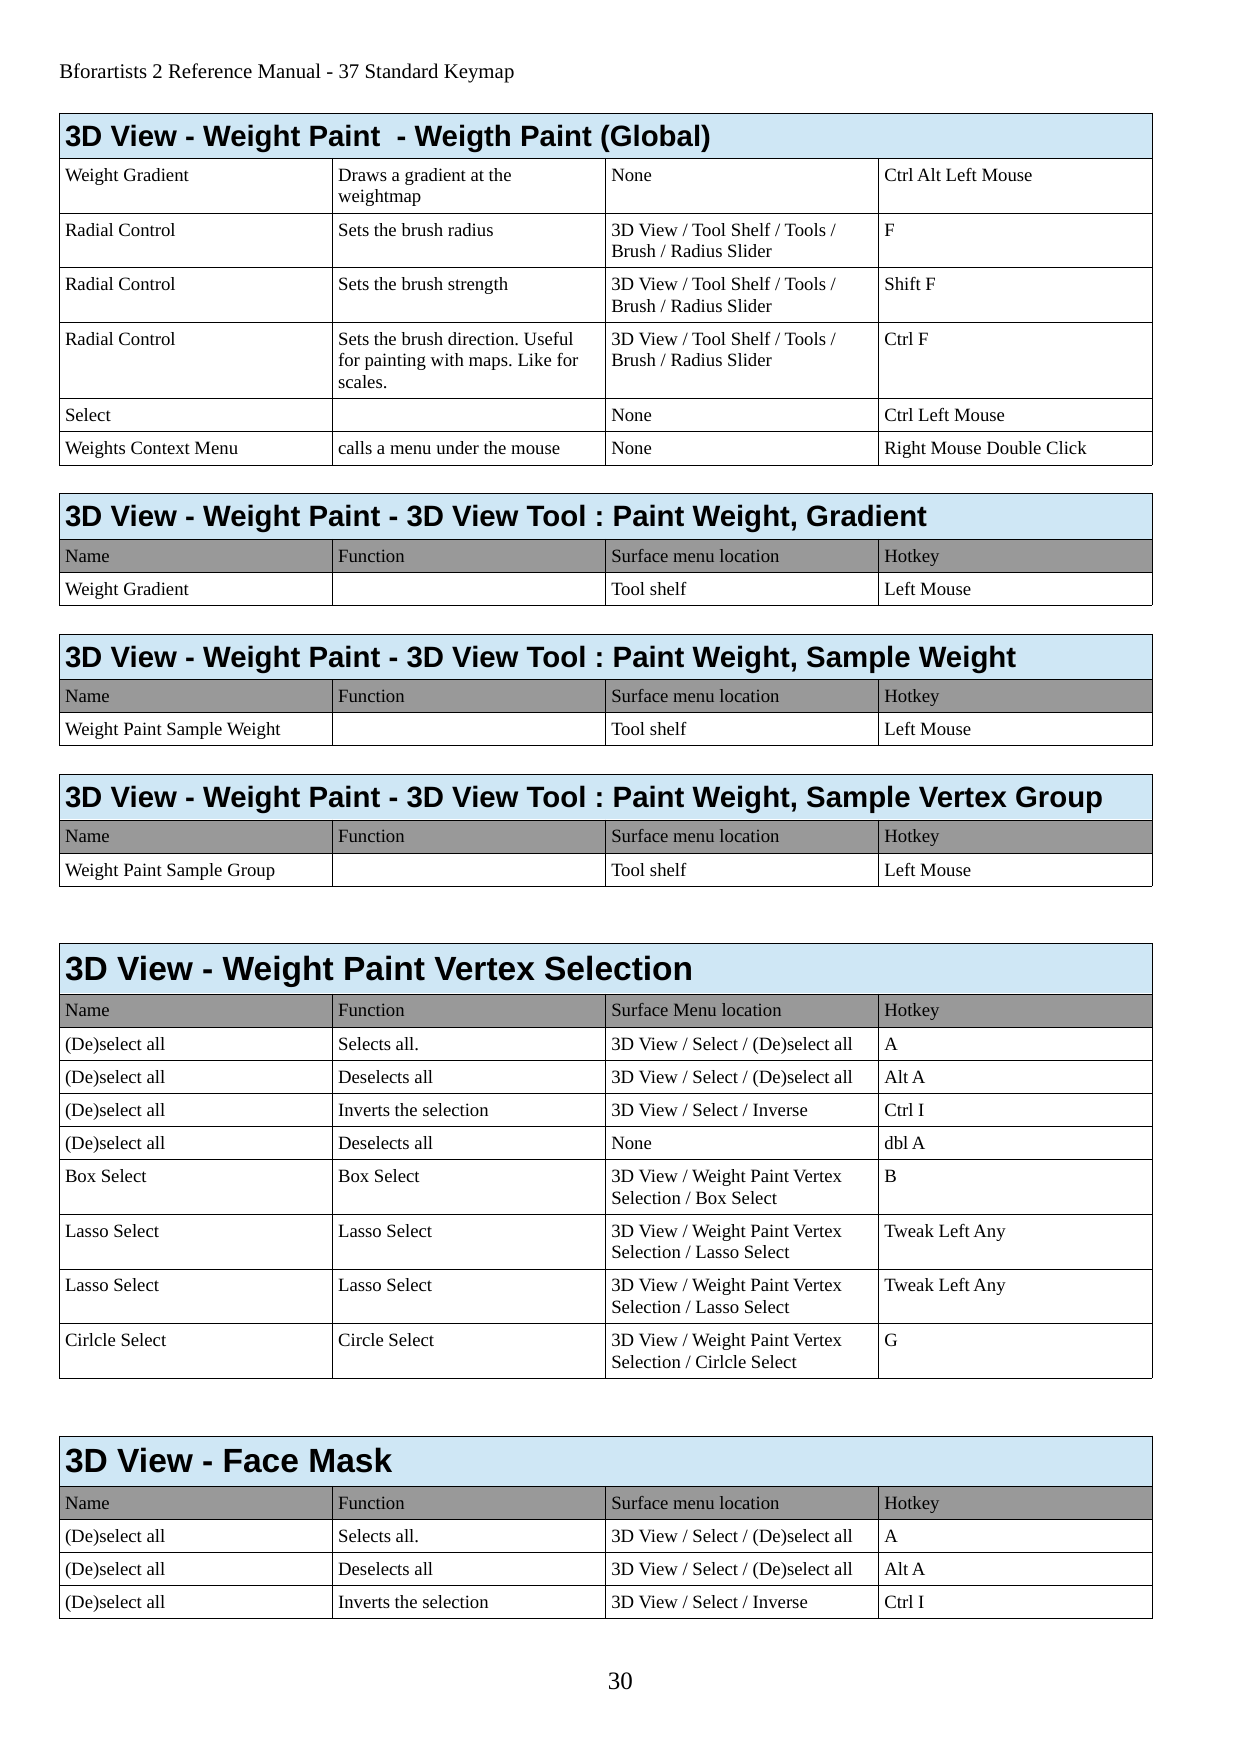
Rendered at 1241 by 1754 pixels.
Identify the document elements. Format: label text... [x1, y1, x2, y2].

table_cell calls a menu under the mouse [333, 432, 605, 464]
table_header 3D View - Weight Paint - 3D View Tool : Paint Weight, Gradient [60, 494, 1152, 539]
table_cell 3D View / Weight Paint Vertex Selection / Cirlcle Select [606, 1324, 878, 1378]
table_cell A [879, 1028, 1152, 1060]
table_cell Selects all. [333, 1028, 605, 1060]
table_cell Surface menu location [606, 540, 878, 572]
table_cell Function [333, 1487, 605, 1519]
table_cell (De)select all [60, 1127, 332, 1159]
table_cell Ctrl I [879, 1094, 1152, 1126]
table_cell Alt A [879, 1061, 1152, 1093]
table_cell Function [333, 821, 605, 853]
table_cell Name [60, 995, 332, 1027]
table_cell Surface menu location [606, 680, 878, 712]
table_cell Hotkey [879, 540, 1152, 572]
table_cell 3D View / Select / (De)select all [606, 1520, 878, 1552]
table_cell Inverts the selection [333, 1094, 605, 1126]
table_header 3D View - Weight Paint - Weigth Paint (Global) [60, 114, 1152, 158]
table_cell Surface menu location [606, 1487, 878, 1519]
table_cell Lasso Select [333, 1270, 605, 1323]
table_cell Weight Paint Sample Group [60, 854, 332, 886]
table_cell Box Select [60, 1160, 332, 1214]
table_cell Inverts the selection [333, 1586, 605, 1618]
table_cell Tweak Left Any [879, 1270, 1152, 1323]
table_cell G [879, 1324, 1152, 1378]
table_cell Weight Gradient [60, 573, 332, 605]
table_cell Function [333, 680, 605, 712]
table_cell F [879, 214, 1152, 267]
table_cell Sets the brush radius [333, 214, 605, 267]
table_cell None [606, 399, 878, 431]
table_cell (De)select all [60, 1028, 332, 1060]
table_cell Name [60, 680, 332, 712]
table_header 3D View - Weight Paint Vertex Selection [60, 944, 1152, 993]
table_cell 3D View / Select / (De)select all [606, 1061, 878, 1093]
table_cell Name [60, 540, 332, 572]
table_cell Radial Control [60, 214, 332, 267]
table_cell Hotkey [879, 995, 1152, 1027]
table_cell Lasso Select [60, 1215, 332, 1268]
table_cell (De)select all [60, 1586, 332, 1618]
table_cell Name [60, 821, 332, 853]
table_cell 3D View / Select / (De)select all [606, 1028, 878, 1060]
table_cell Draws a gradient at the weightmap [333, 159, 605, 213]
table_cell Radial Control [60, 268, 332, 322]
table_cell [333, 854, 605, 886]
table_cell 3D View / Select / (De)select all [606, 1553, 878, 1585]
table_cell Surface Menu location [606, 995, 878, 1027]
table_cell Weight Gradient [60, 159, 332, 213]
table_cell Left Mouse [879, 573, 1152, 605]
table_cell Ctrl F [879, 323, 1152, 398]
table_cell [333, 713, 605, 745]
table_cell B [879, 1160, 1152, 1214]
table_cell Lasso Select [333, 1215, 605, 1268]
table_cell Select [60, 399, 332, 431]
table_cell Tool shelf [606, 573, 878, 605]
table_cell None [606, 159, 878, 213]
table_cell None [606, 432, 878, 464]
table_cell 3D View / Tool Shelf / Tools / Brush / Radius Slider [606, 268, 878, 322]
table_cell 3D View / Weight Paint Vertex Selection / Lasso Select [606, 1270, 878, 1323]
table_cell 3D View / Weight Paint Vertex Selection / Lasso Select [606, 1215, 878, 1268]
table_cell Shift F [879, 268, 1152, 322]
table_cell (De)select all [60, 1553, 332, 1585]
table_cell (De)select all [60, 1061, 332, 1093]
table_cell Name [60, 1487, 332, 1519]
table_cell Hotkey [879, 821, 1152, 853]
table_cell Alt A [879, 1553, 1152, 1585]
table_cell [333, 573, 605, 605]
table_header 3D View - Face Mask [60, 1437, 1152, 1486]
table_cell Box Select [333, 1160, 605, 1214]
table_cell Sets the brush direction. Useful for painting with maps. Like for scales. [333, 323, 605, 398]
table_cell 3D View / Select / Inverse [606, 1586, 878, 1618]
table_cell Left Mouse [879, 713, 1152, 745]
table_cell 3D View / Weight Paint Vertex Selection / Box Select [606, 1160, 878, 1214]
table_cell A [879, 1520, 1152, 1552]
table_cell Deselects all [333, 1127, 605, 1159]
table_header 3D View - Weight Paint - 3D View Tool : Paint Weight, Sample Weight [60, 635, 1152, 679]
table_header 3D View - Weight Paint - 3D View Tool : Paint Weight, Sample Vertex Group [60, 775, 1152, 819]
table_cell 3D View / Tool Shelf / Tools / Brush / Radius Slider [606, 323, 878, 398]
table_cell Lasso Select [60, 1270, 332, 1323]
table_cell Function [333, 540, 605, 572]
table_cell 3D View / Select / Inverse [606, 1094, 878, 1126]
table_cell Weights Context Menu [60, 432, 332, 464]
table_cell Radial Control [60, 323, 332, 398]
table_cell Tool shelf [606, 854, 878, 886]
table_cell Tool shelf [606, 713, 878, 745]
table_cell Ctrl I [879, 1586, 1152, 1618]
table_cell Selects all. [333, 1520, 605, 1552]
table_cell Hotkey [879, 680, 1152, 712]
table_cell Right Mouse Double Click [879, 432, 1152, 464]
table_cell [333, 399, 605, 431]
table_cell Left Mouse [879, 854, 1152, 886]
table_cell (De)select all [60, 1520, 332, 1552]
table_cell 3D View / Tool Shelf / Tools / Brush / Radius Slider [606, 214, 878, 267]
table_cell Ctrl Alt Left Mouse [879, 159, 1152, 213]
table_cell Deselects all [333, 1553, 605, 1585]
table_cell Function [333, 995, 605, 1027]
table_cell Weight Paint Sample Weight [60, 713, 332, 745]
table_cell Deselects all [333, 1061, 605, 1093]
table_cell Surface menu location [606, 821, 878, 853]
table_cell Ctrl Left Mouse [879, 399, 1152, 431]
table_cell dbl A [879, 1127, 1152, 1159]
table_cell Sets the brush strength [333, 268, 605, 322]
table_cell Hotkey [879, 1487, 1152, 1519]
table_cell (De)select all [60, 1094, 332, 1126]
table_cell Circle Select [333, 1324, 605, 1378]
table_cell None [606, 1127, 878, 1159]
table_cell Tweak Left Any [879, 1215, 1152, 1268]
table_cell Cirlcle Select [60, 1324, 332, 1378]
